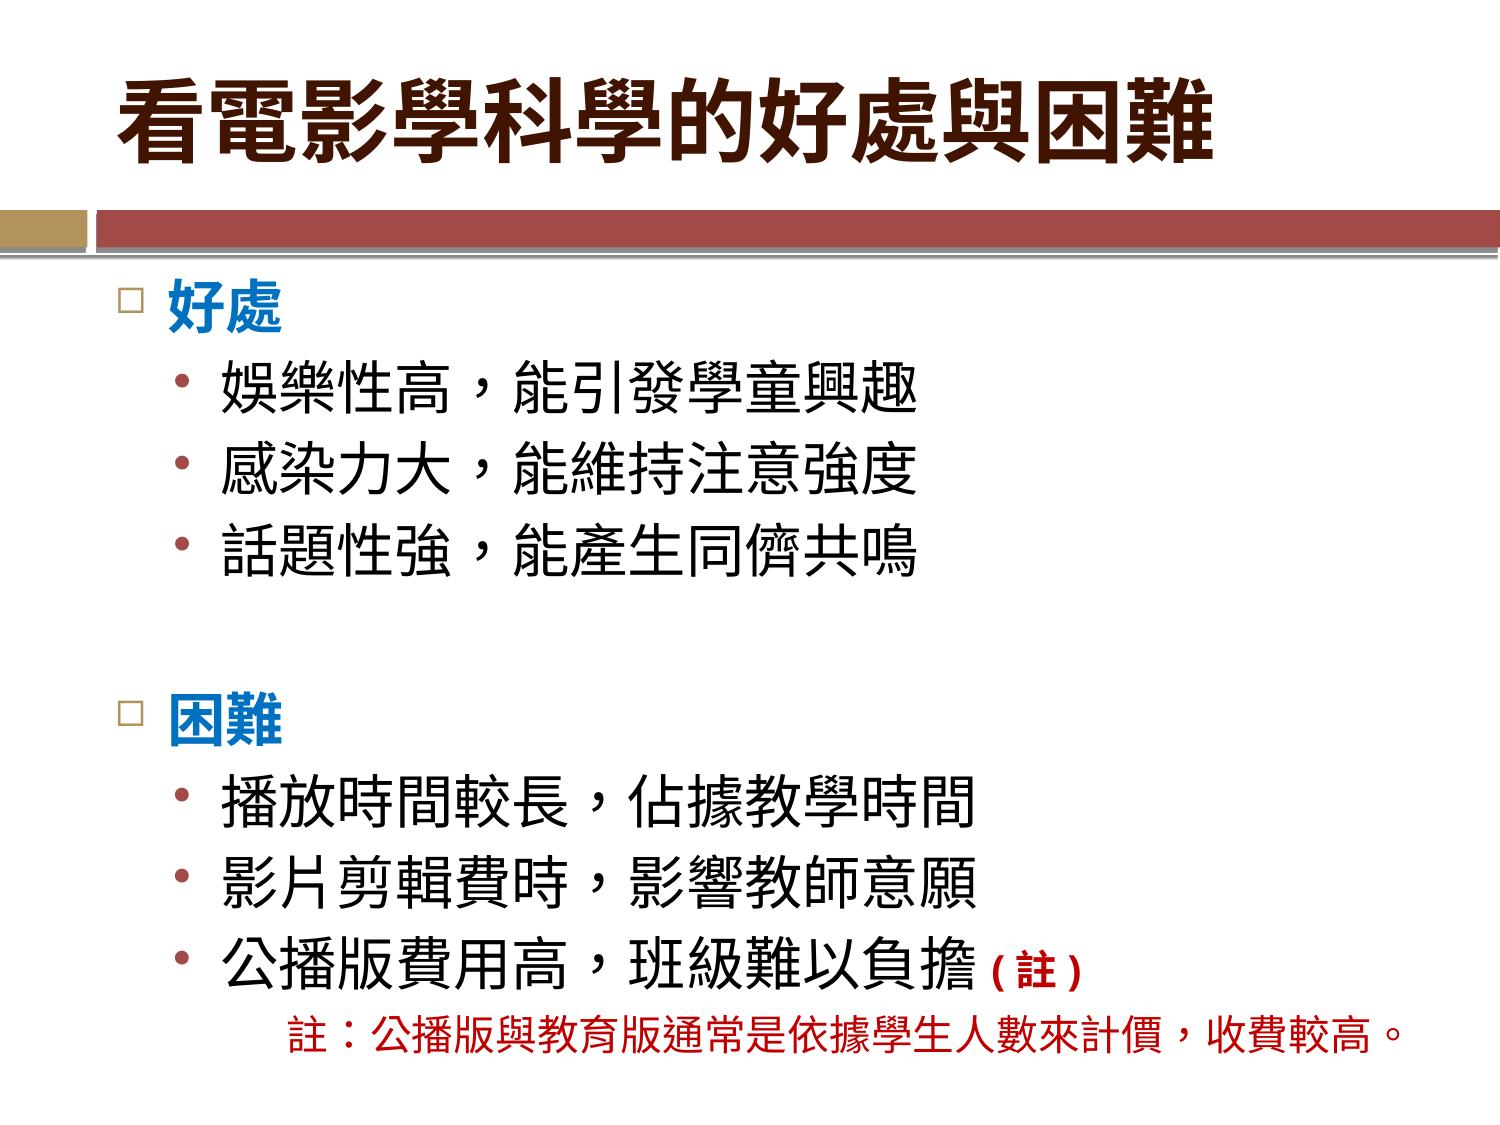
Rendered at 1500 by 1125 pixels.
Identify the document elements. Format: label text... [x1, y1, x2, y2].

title 看電影學科學的好處與困難 [100, 37, 1438, 200]
text_box 困難 播放時間較長，佔據教學時間 影片剪輯費時，影響教師意願 公播版費用高，班級難以負擔(註) 註：公播版與教育版通常是依據學生人數來計價，收費較高。 [100, 675, 1438, 1094]
list 好處 娛樂性高，能引發學童興趣 感染力大，能維持注意強度 話題性強，能產生同儕共鳴 [100, 262, 1438, 634]
